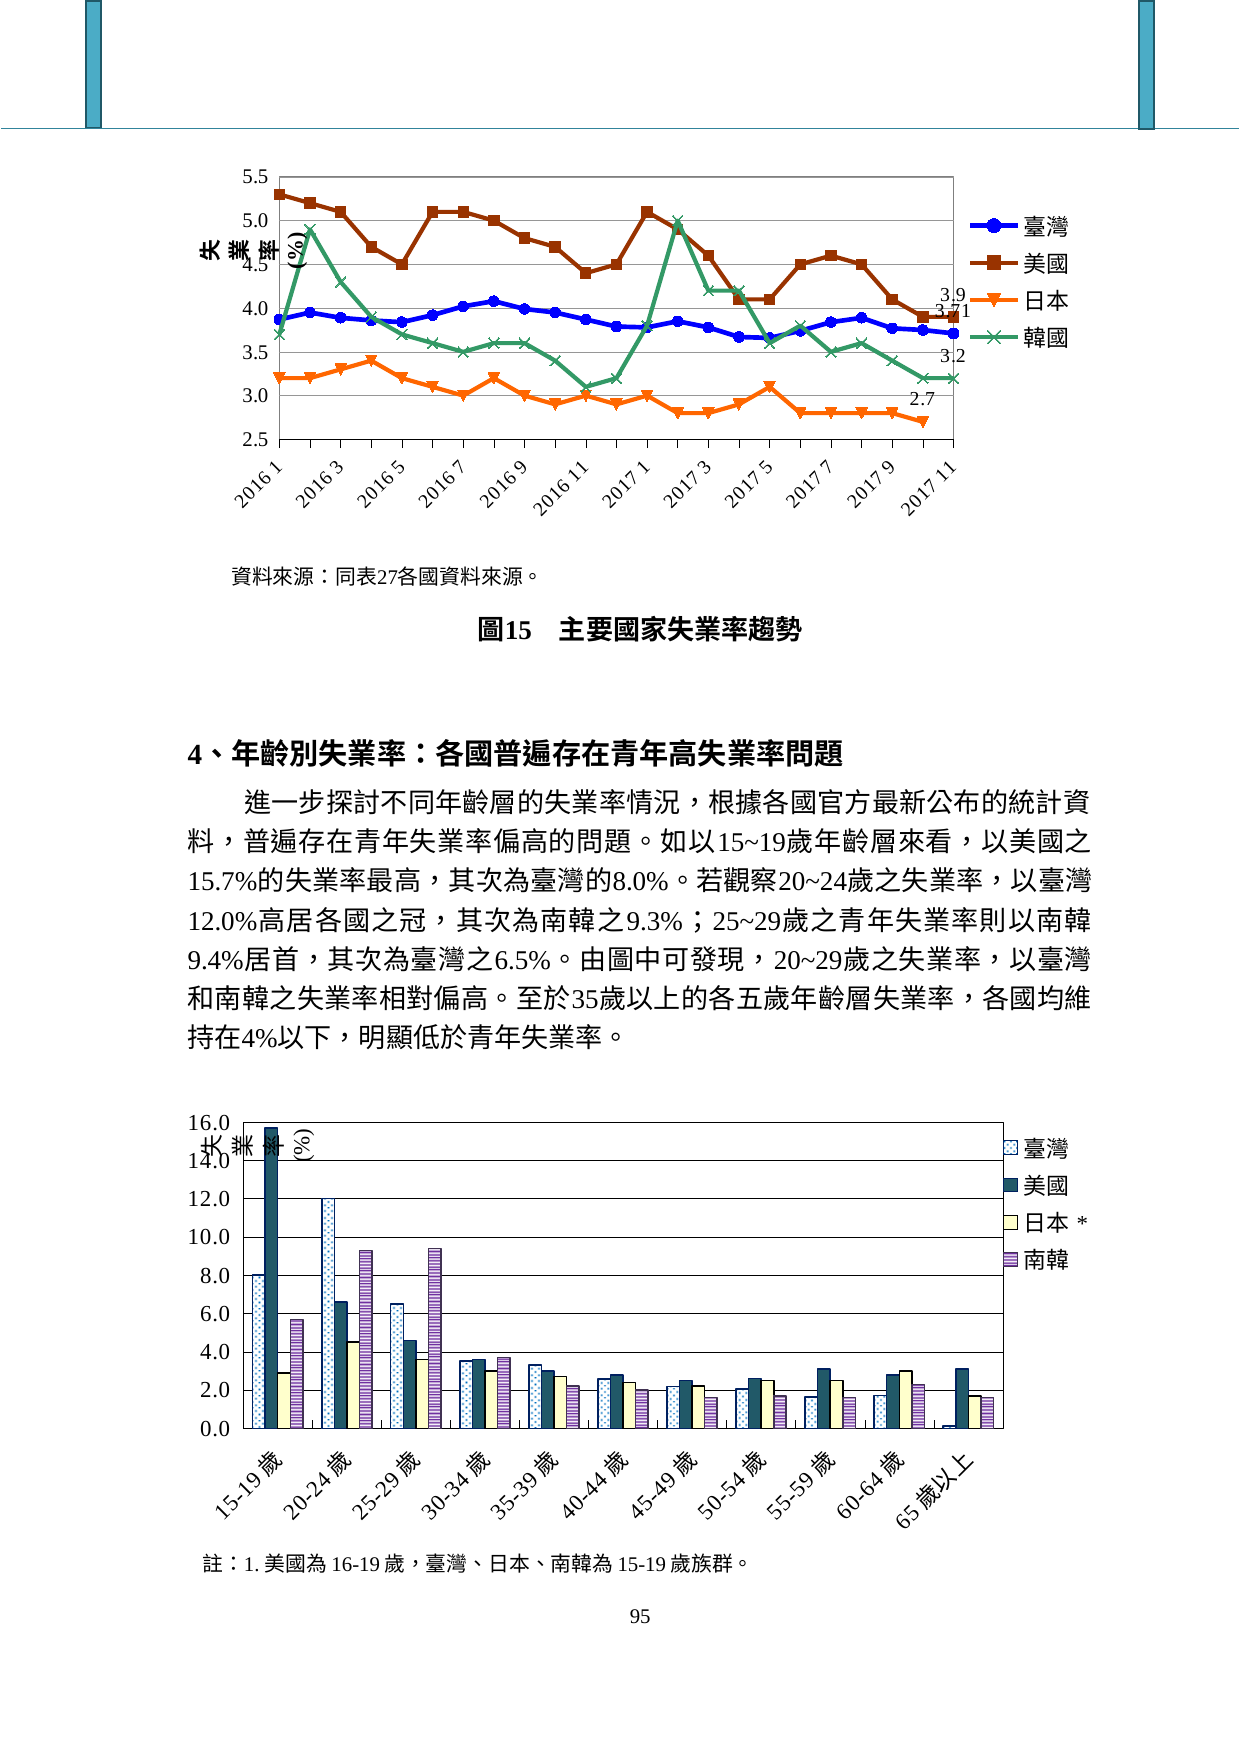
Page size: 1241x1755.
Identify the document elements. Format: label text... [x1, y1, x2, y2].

text 註：1. 美國為16-19歲，臺灣、日本、南韓為15-19歲族群。 [187, 1552, 1093, 1577]
text 資料來源：同表27各國資料來源。 [187, 560, 1093, 591]
text 圖15 主要國家失業率趨勢 [187, 608, 1093, 647]
text 進一步探討不同年齡層的失業率情況，根據各國官方最新公布的統計資料，普遍存在青年失業率偏高的問題。如以15~19歲年齡層來看，以美國之15.7%的失業率最高，其次為臺灣的8.0%。若觀察20~24歲之失業率，以臺灣12.0%高居各國之冠，其次為南韓之9.3%；25~29歲之青年失業率則以南韓9.4%居首，其次為臺灣之6.5%。由圖中可發現，20~29歲之失業率，以臺灣和南韓之失業率相對偏高。至於35歲以上的各五歲年齡層失業率，各國均維持在4%以下，明顯低於青年失業率。 [187, 781, 1093, 1056]
text 4、年齡別失業率：各國普遍存在青年高失業率問題 [187, 731, 1093, 773]
